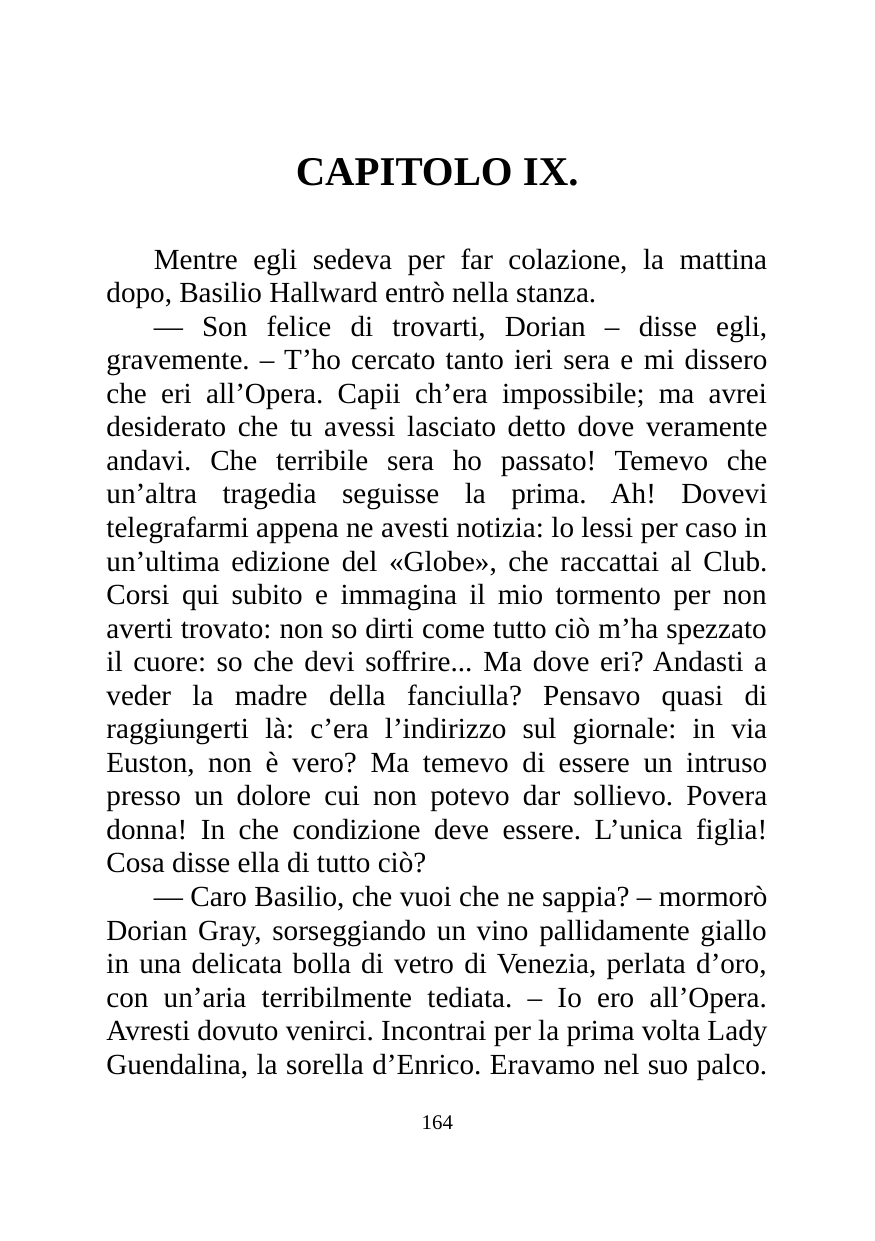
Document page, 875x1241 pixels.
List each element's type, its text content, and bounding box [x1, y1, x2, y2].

text — Caro Basilio, che vuoi che ne sappia? – mormorò Dorian Gray, sorseggiando un vino pallidamente giallo in una delicata bolla di vetro di Venezia, perlata d’oro, con un’aria terribilmente tediata. – Io ero all’Opera. Avresti dovuto venirci. Incontrai per la prima volta Lady Guendalina, la sorella d’Enrico. Eravamo nel suo palco. [106, 879, 768, 1080]
subtitle CAPITOLO IX. [106, 148, 768, 194]
text Mentre egli sedeva per far colazione, la mattina dopo, Basilio Hallward entrò nella stanza. [106, 242, 768, 309]
text — Son felice di trovarti, Dorian – disse egli, gravemente. – T’ho cercato tanto ieri sera e mi dissero che eri all’Opera. Capii ch’era impossibile; ma avrei desiderato che tu avessi lasciato detto dove veramente andavi. Che terribile sera ho passato! Temevo che un’altra tragedia seguisse la prima. Ah! Dovevi telegrafarmi appena ne avesti notizia: lo lessi per caso in un’ultima edizione del «Globe», che raccattai al Club. Corsi qui subito e immagina il mio tormento per non averti trovato: non so dirti come tutto ciò m’ha spezzato il cuore: so che devi soffrire... Ma dove eri? Andasti a veder la madre della fanciulla? Pensavo quasi di raggiungerti là: c’era l’indirizzo sul giornale: in via Euston, non è vero? Ma temevo di essere un intruso presso un dolore cui non potevo dar sollievo. Povera donna! In che condizione deve essere. L’unica figlia! Cosa disse ella di tutto ciò? [106, 309, 768, 879]
